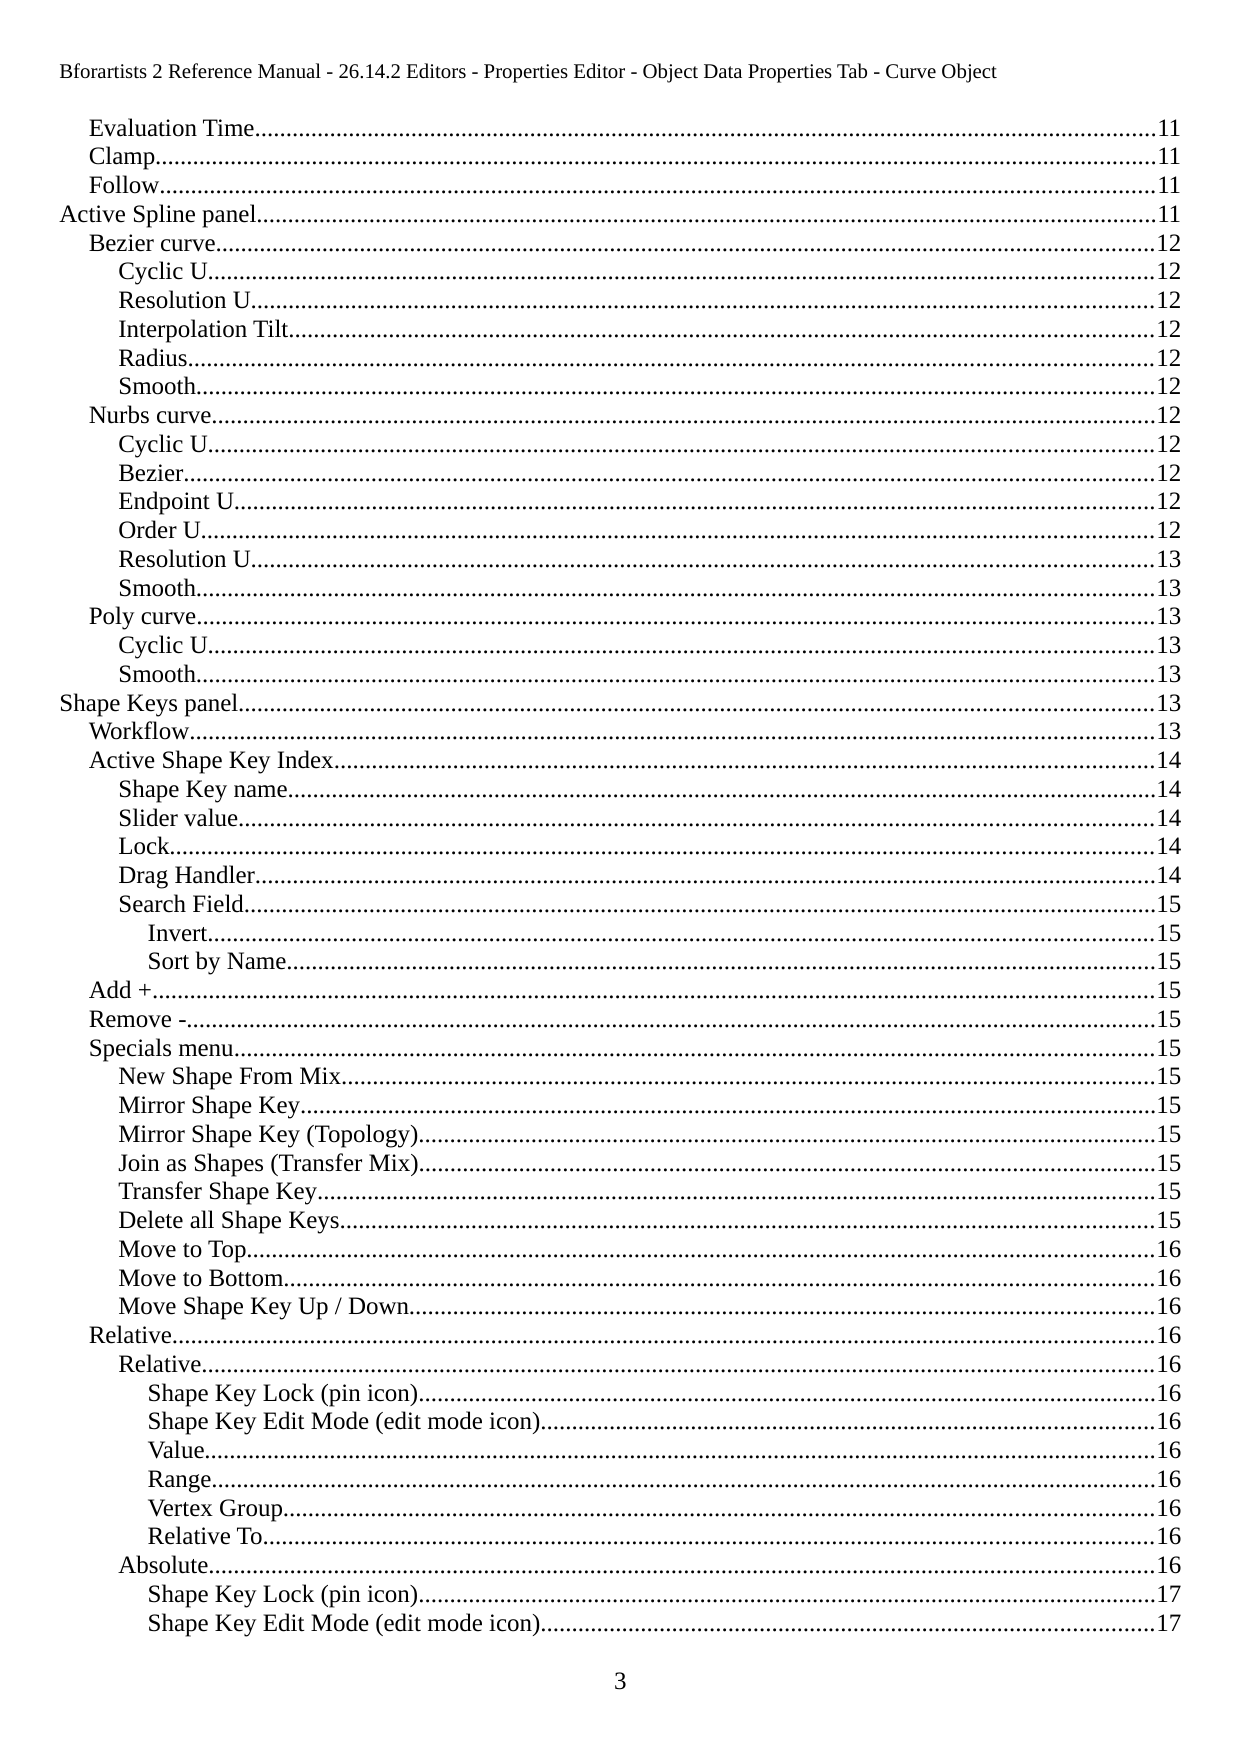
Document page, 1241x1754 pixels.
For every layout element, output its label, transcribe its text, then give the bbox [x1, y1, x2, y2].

text Relative 16 [118, 1349, 1181, 1378]
text Delete all Shape Keys 15 [118, 1205, 1181, 1234]
text Absolute 16 [118, 1550, 1181, 1579]
text Nurbs curve 12 [88, 400, 1181, 429]
text Remove - 15 [88, 1004, 1181, 1033]
text Relative To 16 [147, 1521, 1181, 1550]
text Lock 14 [118, 831, 1181, 860]
text Move Shape Key Up / Down 16 [118, 1291, 1181, 1320]
text New Shape From Mix 15 [118, 1061, 1181, 1090]
text Shape Key Lock (pin icon) 17 [147, 1579, 1181, 1608]
text Smooth 13 [118, 659, 1181, 688]
text Smooth 12 [118, 371, 1181, 400]
text Sort by Name 15 [147, 946, 1181, 975]
text Range 16 [147, 1464, 1181, 1493]
text Shape Key Edit Mode (edit mode icon) 17 [147, 1608, 1181, 1636]
text Follow 11 [88, 170, 1181, 199]
text Smooth 13 [118, 573, 1181, 601]
text Shape Key name 14 [118, 774, 1181, 803]
text Poly curve 13 [88, 601, 1181, 630]
text Cyclic U 13 [118, 630, 1181, 659]
text Relative 16 [88, 1320, 1181, 1349]
text Move to Top 16 [118, 1234, 1181, 1263]
text Value 16 [147, 1435, 1181, 1464]
text Active Spline panel 11 [59, 199, 1181, 228]
text Clamp 11 [88, 141, 1181, 170]
text Shape Key Lock (pin icon) 16 [147, 1378, 1181, 1406]
text Slider value 14 [118, 803, 1181, 831]
text Join as Shapes (Transfer Mix) 15 [118, 1148, 1181, 1176]
text Add + 15 [88, 975, 1181, 1004]
text Active Shape Key Index 14 [88, 745, 1181, 774]
text Bezier curve 12 [88, 228, 1181, 256]
text Bezier 12 [118, 458, 1181, 486]
text Resolution U 12 [118, 285, 1181, 314]
text Resolution U 13 [118, 544, 1181, 573]
text Shape Keys panel 13 [59, 688, 1181, 716]
text Mirror Shape Key 15 [118, 1090, 1181, 1119]
text Vertex Group 16 [147, 1493, 1181, 1521]
text Search Field 15 [118, 889, 1181, 918]
text Endpoint U 12 [118, 486, 1181, 515]
text Cyclic U 12 [118, 429, 1181, 458]
text Specials menu 15 [88, 1033, 1181, 1061]
text Shape Key Edit Mode (edit mode icon) 16 [147, 1406, 1181, 1435]
text Order U 12 [118, 515, 1181, 544]
text Mirror Shape Key (Topology) 15 [118, 1119, 1181, 1148]
text Radius 12 [118, 343, 1181, 371]
text Cyclic U 12 [118, 256, 1181, 285]
text Move to Bottom 16 [118, 1263, 1181, 1291]
text Invert 15 [147, 918, 1181, 946]
text Interpolation Tilt 12 [118, 314, 1181, 343]
text Transfer Shape Key 15 [118, 1176, 1181, 1205]
text Workflow 13 [88, 716, 1181, 745]
text Evaluation Time 11 [88, 113, 1181, 141]
text Drag Handler 14 [118, 860, 1181, 889]
